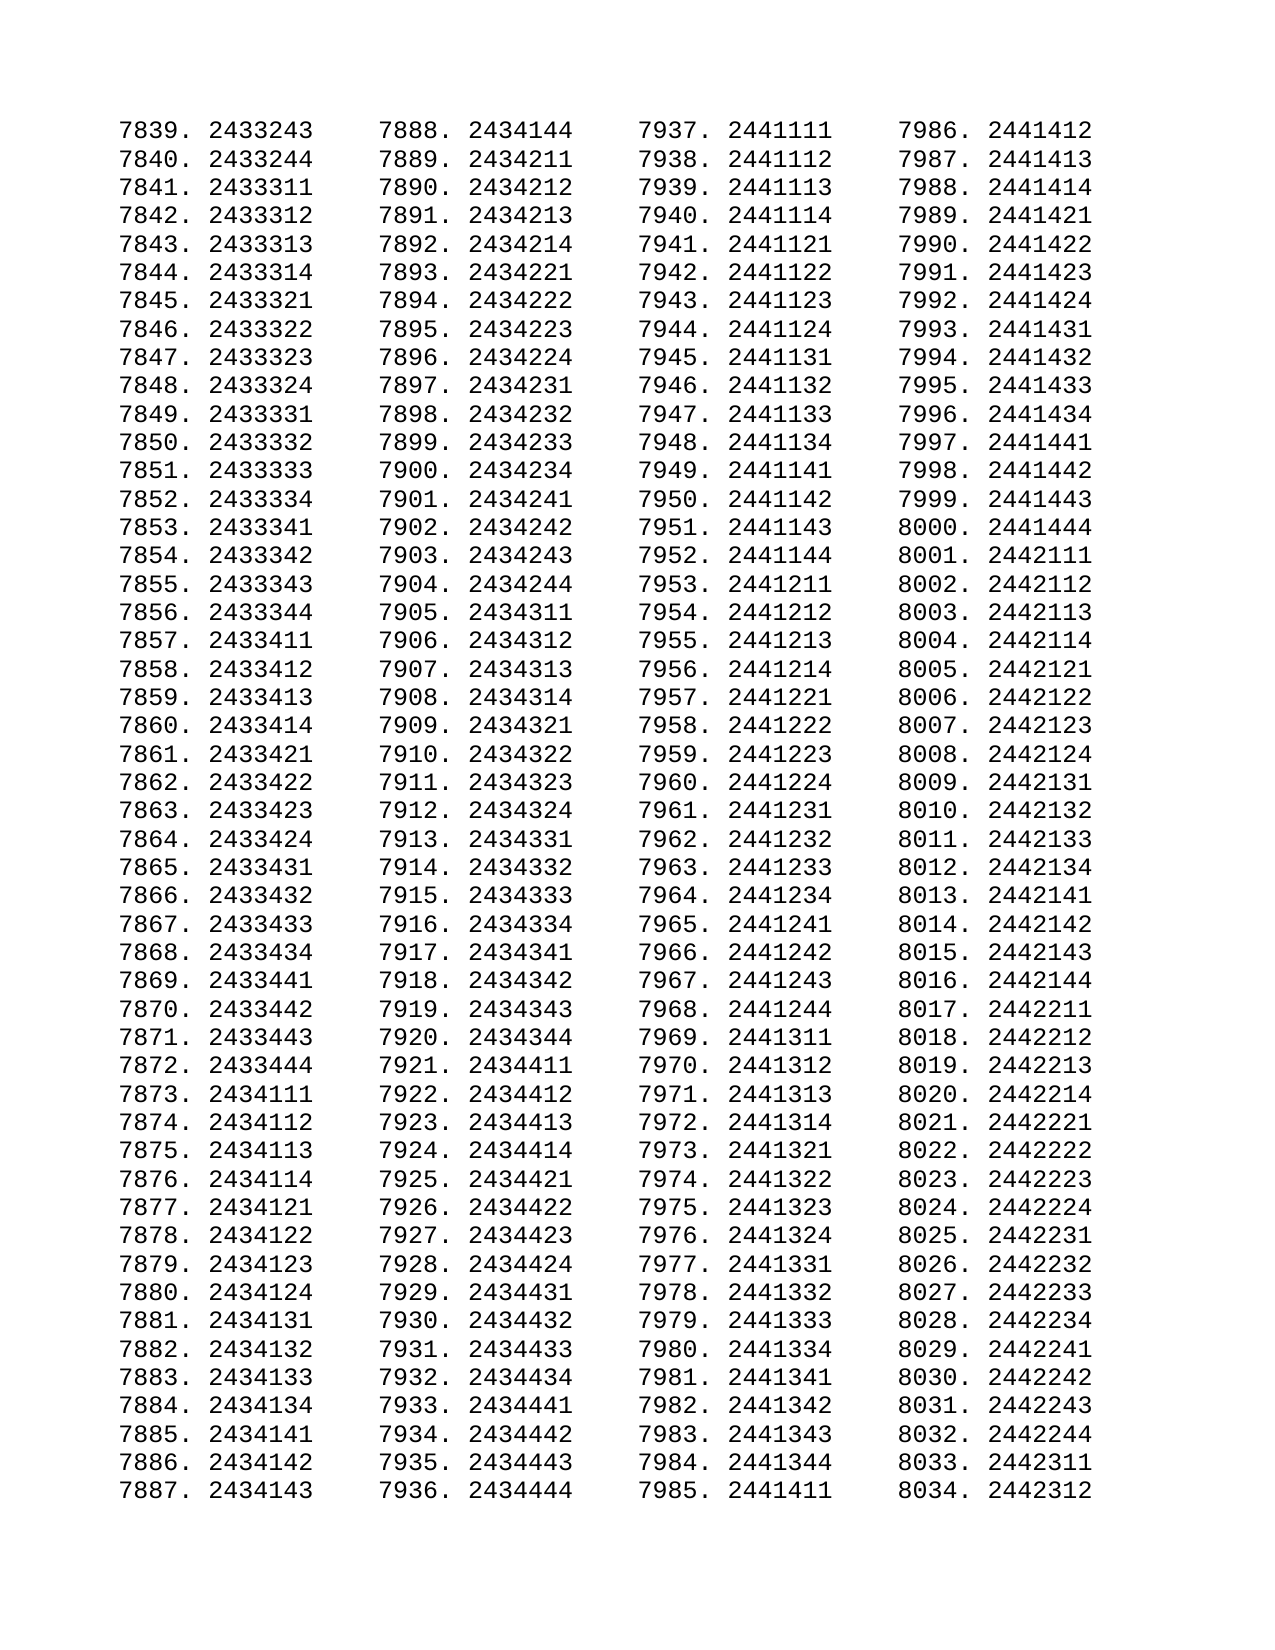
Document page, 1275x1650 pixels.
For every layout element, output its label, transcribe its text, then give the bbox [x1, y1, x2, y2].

text 7844. 2433314 [118, 260, 378, 288]
text 7946. 2441132 [637, 373, 897, 401]
text 7931. 2434433 [378, 1336, 637, 1365]
text 8020. 2442214 [897, 1081, 1157, 1110]
text 7957. 2441221 [637, 685, 897, 713]
text 7969. 2441311 [637, 1025, 897, 1053]
text 7928. 2434424 [378, 1251, 637, 1280]
text 7983. 2441343 [637, 1421, 897, 1450]
text 7992. 2441424 [897, 288, 1157, 316]
text 7913. 2434331 [378, 826, 637, 855]
text 7896. 2434224 [378, 345, 637, 373]
text 8028. 2442234 [897, 1308, 1157, 1336]
text 7852. 2433334 [118, 486, 378, 515]
text 7991. 2441423 [897, 260, 1157, 288]
text 7850. 2433332 [118, 430, 378, 458]
text 7842. 2433312 [118, 203, 378, 231]
text 7995. 2441433 [897, 373, 1157, 401]
text 7900. 2434234 [378, 458, 637, 486]
text 7945. 2441131 [637, 345, 897, 373]
text 7870. 2433442 [118, 996, 378, 1025]
text 7951. 2441143 [637, 515, 897, 543]
text 7861. 2433421 [118, 741, 378, 770]
text 7907. 2434313 [378, 656, 637, 685]
text 7866. 2433432 [118, 883, 378, 911]
text 7930. 2434432 [378, 1308, 637, 1336]
text 8009. 2442131 [897, 770, 1157, 798]
text 7841. 2433311 [118, 175, 378, 203]
text 7959. 2441223 [637, 741, 897, 770]
text 7922. 2434412 [378, 1081, 637, 1110]
text 7876. 2434114 [118, 1166, 378, 1195]
text 7963. 2441233 [637, 855, 897, 883]
text 7947. 2441133 [637, 401, 897, 430]
text 8021. 2442221 [897, 1110, 1157, 1138]
text 7885. 2434141 [118, 1421, 378, 1450]
text 7994. 2441432 [897, 345, 1157, 373]
text 7935. 2434443 [378, 1450, 637, 1478]
text 7985. 2441411 [637, 1478, 897, 1506]
text 7864. 2433424 [118, 826, 378, 855]
text 7962. 2441232 [637, 826, 897, 855]
text 7905. 2434311 [378, 600, 637, 628]
text 7863. 2433423 [118, 798, 378, 826]
text 7899. 2434233 [378, 430, 637, 458]
text 7936. 2434444 [378, 1478, 637, 1506]
text 7883. 2434133 [118, 1365, 378, 1393]
text 7887. 2434143 [118, 1478, 378, 1506]
text 8000. 2441444 [897, 515, 1157, 543]
text 7998. 2441442 [897, 458, 1157, 486]
text 7934. 2434442 [378, 1421, 637, 1450]
text 7886. 2434142 [118, 1450, 378, 1478]
text 8004. 2442114 [897, 628, 1157, 656]
text 7990. 2441422 [897, 231, 1157, 260]
text 7932. 2434434 [378, 1365, 637, 1393]
text 7914. 2434332 [378, 855, 637, 883]
text 7982. 2441342 [637, 1393, 897, 1421]
text 7996. 2441434 [897, 401, 1157, 430]
text 8010. 2442132 [897, 798, 1157, 826]
text 7895. 2434223 [378, 316, 637, 345]
text 7908. 2434314 [378, 685, 637, 713]
text 7977. 2441331 [637, 1251, 897, 1280]
text 7980. 2441334 [637, 1336, 897, 1365]
text 7925. 2434421 [378, 1166, 637, 1195]
text 7921. 2434411 [378, 1053, 637, 1081]
text 8012. 2442134 [897, 855, 1157, 883]
text 7942. 2441122 [637, 260, 897, 288]
text 8030. 2442242 [897, 1365, 1157, 1393]
text 7855. 2433343 [118, 571, 378, 600]
text 8017. 2442211 [897, 996, 1157, 1025]
text 8016. 2442144 [897, 968, 1157, 996]
text 7944. 2441124 [637, 316, 897, 345]
text 7965. 2441241 [637, 911, 897, 940]
text 7949. 2441141 [637, 458, 897, 486]
text 7860. 2433414 [118, 713, 378, 741]
text 7920. 2434344 [378, 1025, 637, 1053]
text 7909. 2434321 [378, 713, 637, 741]
text 7851. 2433333 [118, 458, 378, 486]
text 8029. 2442241 [897, 1336, 1157, 1365]
text 7919. 2434343 [378, 996, 637, 1025]
text 7950. 2441142 [637, 486, 897, 515]
text 7854. 2433342 [118, 543, 378, 571]
text 7888. 2434144 [378, 118, 637, 146]
text 7871. 2433443 [118, 1025, 378, 1053]
text 7961. 2441231 [637, 798, 897, 826]
text 7953. 2441211 [637, 571, 897, 600]
text 8002. 2442112 [897, 571, 1157, 600]
text 7897. 2434231 [378, 373, 637, 401]
text 7989. 2441421 [897, 203, 1157, 231]
text 8019. 2442213 [897, 1053, 1157, 1081]
text 7868. 2433434 [118, 940, 378, 968]
text 8032. 2442244 [897, 1421, 1157, 1450]
text 8011. 2442133 [897, 826, 1157, 855]
text 7889. 2434211 [378, 146, 637, 175]
text 7893. 2434221 [378, 260, 637, 288]
text 7874. 2434112 [118, 1110, 378, 1138]
text 7938. 2441112 [637, 146, 897, 175]
text 7988. 2441414 [897, 175, 1157, 203]
text 7948. 2441134 [637, 430, 897, 458]
text 7862. 2433422 [118, 770, 378, 798]
text 8033. 2442311 [897, 1450, 1157, 1478]
text 7906. 2434312 [378, 628, 637, 656]
text 7999. 2441443 [897, 486, 1157, 515]
text 7993. 2441431 [897, 316, 1157, 345]
text 7916. 2434334 [378, 911, 637, 940]
text 7979. 2441333 [637, 1308, 897, 1336]
text 7975. 2441323 [637, 1195, 897, 1223]
text 7927. 2434423 [378, 1223, 637, 1251]
text 7872. 2433444 [118, 1053, 378, 1081]
text 7884. 2434134 [118, 1393, 378, 1421]
text 8003. 2442113 [897, 600, 1157, 628]
text 7865. 2433431 [118, 855, 378, 883]
text 7941. 2441121 [637, 231, 897, 260]
text 7974. 2441322 [637, 1166, 897, 1195]
text 7981. 2441341 [637, 1365, 897, 1393]
text 7958. 2441222 [637, 713, 897, 741]
text 7881. 2434131 [118, 1308, 378, 1336]
text 7843. 2433313 [118, 231, 378, 260]
text 8024. 2442224 [897, 1195, 1157, 1223]
text 7987. 2441413 [897, 146, 1157, 175]
text 7939. 2441113 [637, 175, 897, 203]
text 7918. 2434342 [378, 968, 637, 996]
text 7848. 2433324 [118, 373, 378, 401]
text 7954. 2441212 [637, 600, 897, 628]
text 8025. 2442231 [897, 1223, 1157, 1251]
text 7890. 2434212 [378, 175, 637, 203]
text 7867. 2433433 [118, 911, 378, 940]
text 7878. 2434122 [118, 1223, 378, 1251]
text 7840. 2433244 [118, 146, 378, 175]
text 8007. 2442123 [897, 713, 1157, 741]
text 8008. 2442124 [897, 741, 1157, 770]
text 7875. 2434113 [118, 1138, 378, 1166]
text 8001. 2442111 [897, 543, 1157, 571]
text 7846. 2433322 [118, 316, 378, 345]
text 7960. 2441224 [637, 770, 897, 798]
text 8031. 2442243 [897, 1393, 1157, 1421]
text 7839. 2433243 [118, 118, 378, 146]
text 7968. 2441244 [637, 996, 897, 1025]
text 8034. 2442312 [897, 1478, 1157, 1506]
text 7929. 2434431 [378, 1280, 637, 1308]
text 7940. 2441114 [637, 203, 897, 231]
text 7972. 2441314 [637, 1110, 897, 1138]
text 7978. 2441332 [637, 1280, 897, 1308]
text 7926. 2434422 [378, 1195, 637, 1223]
text 8013. 2442141 [897, 883, 1157, 911]
text 8006. 2442122 [897, 685, 1157, 713]
text 7894. 2434222 [378, 288, 637, 316]
text 7967. 2441243 [637, 968, 897, 996]
text 7943. 2441123 [637, 288, 897, 316]
text 7912. 2434324 [378, 798, 637, 826]
text 7898. 2434232 [378, 401, 637, 430]
text 7853. 2433341 [118, 515, 378, 543]
text 7880. 2434124 [118, 1280, 378, 1308]
text 7986. 2441412 [897, 118, 1157, 146]
text 7915. 2434333 [378, 883, 637, 911]
text 7997. 2441441 [897, 430, 1157, 458]
text 7847. 2433323 [118, 345, 378, 373]
text 8005. 2442121 [897, 656, 1157, 685]
text 8018. 2442212 [897, 1025, 1157, 1053]
text 7976. 2441324 [637, 1223, 897, 1251]
text 7933. 2434441 [378, 1393, 637, 1421]
text 7966. 2441242 [637, 940, 897, 968]
text 7970. 2441312 [637, 1053, 897, 1081]
text 7917. 2434341 [378, 940, 637, 968]
text 8015. 2442143 [897, 940, 1157, 968]
text 7882. 2434132 [118, 1336, 378, 1365]
text 7891. 2434213 [378, 203, 637, 231]
text 7971. 2441313 [637, 1081, 897, 1110]
text 7879. 2434123 [118, 1251, 378, 1280]
text 7859. 2433413 [118, 685, 378, 713]
text 7955. 2441213 [637, 628, 897, 656]
text 7904. 2434244 [378, 571, 637, 600]
text 7877. 2434121 [118, 1195, 378, 1223]
text 7869. 2433441 [118, 968, 378, 996]
text 8022. 2442222 [897, 1138, 1157, 1166]
text 7892. 2434214 [378, 231, 637, 260]
text 7984. 2441344 [637, 1450, 897, 1478]
text 7911. 2434323 [378, 770, 637, 798]
text 8027. 2442233 [897, 1280, 1157, 1308]
text 7845. 2433321 [118, 288, 378, 316]
text 7902. 2434242 [378, 515, 637, 543]
text 7952. 2441144 [637, 543, 897, 571]
text 7923. 2434413 [378, 1110, 637, 1138]
text 7964. 2441234 [637, 883, 897, 911]
text 7924. 2434414 [378, 1138, 637, 1166]
text 8026. 2442232 [897, 1251, 1157, 1280]
text 8023. 2442223 [897, 1166, 1157, 1195]
text 7857. 2433411 [118, 628, 378, 656]
text 7858. 2433412 [118, 656, 378, 685]
text 7903. 2434243 [378, 543, 637, 571]
text 7937. 2441111 [637, 118, 897, 146]
text 7849. 2433331 [118, 401, 378, 430]
text 8014. 2442142 [897, 911, 1157, 940]
text 7956. 2441214 [637, 656, 897, 685]
text 7910. 2434322 [378, 741, 637, 770]
text 7901. 2434241 [378, 486, 637, 515]
text 7873. 2434111 [118, 1081, 378, 1110]
text 7973. 2441321 [637, 1138, 897, 1166]
text 7856. 2433344 [118, 600, 378, 628]
